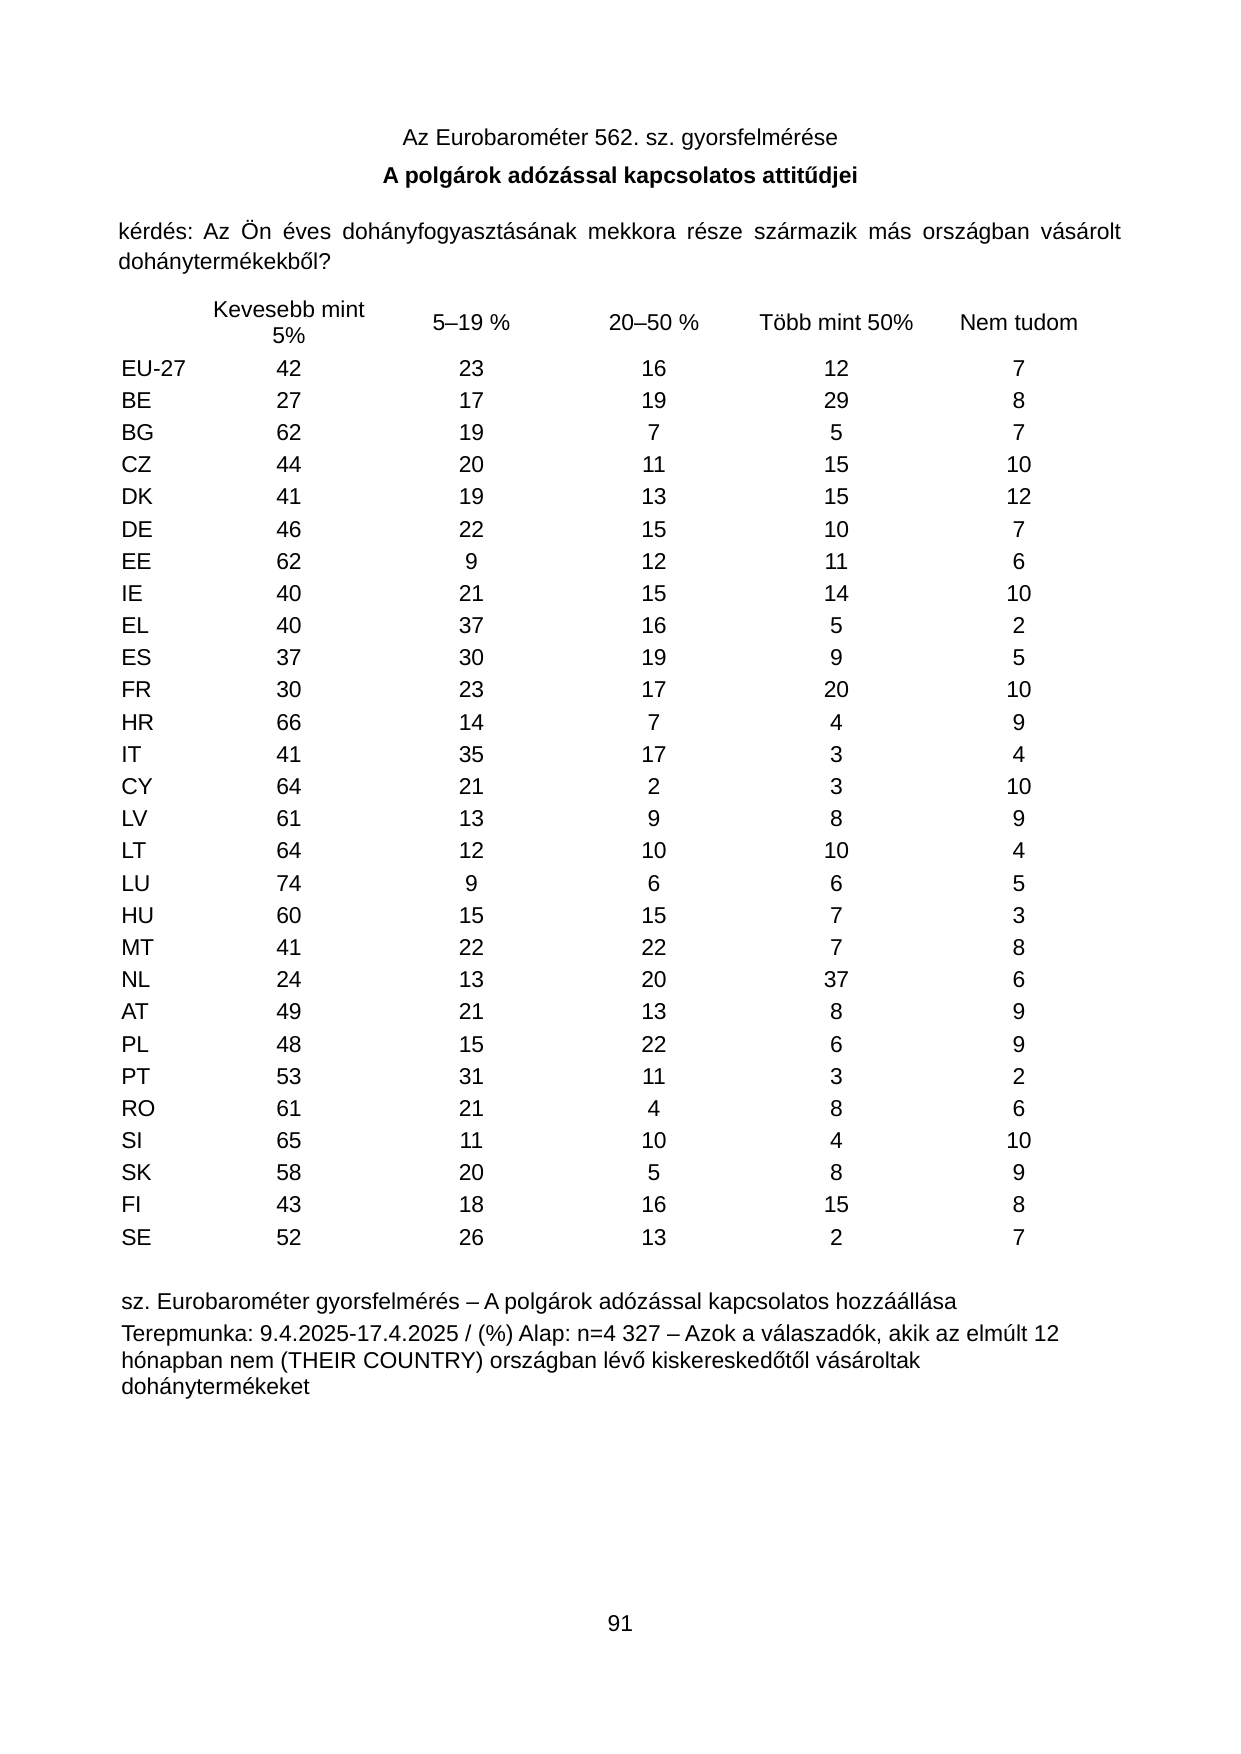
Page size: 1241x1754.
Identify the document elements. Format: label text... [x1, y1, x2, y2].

table_cell 13 [380, 963, 562, 995]
table_cell 10 [928, 770, 1110, 802]
table_cell 41 [198, 738, 380, 770]
table_cell 62 [198, 545, 380, 577]
table_cell PL [118, 1028, 197, 1060]
table_cell 6 [928, 963, 1110, 995]
table_cell 7 [928, 1221, 1110, 1253]
table_cell 15 [745, 448, 927, 480]
table_cell 7 [928, 416, 1110, 448]
table_cell Terepmunka: 9.4.2025-17.4.2025 / (%) Alap: n=4 327 – Azok a válaszadók, akik az elmúlt 12 hónapban nem (THEIR COUNTRY) országban lévő kiskereskedőtől vásároltak dohánytermékeket [118, 1317, 1110, 1402]
table_cell 6 [928, 545, 1110, 577]
table_cell 10 [928, 1124, 1110, 1156]
table_cell MT [118, 931, 197, 963]
table_header [118, 293, 197, 352]
table_cell 9 [745, 641, 927, 673]
table_cell 40 [198, 609, 380, 641]
table_cell 19 [563, 641, 745, 673]
table_cell 42 [198, 352, 380, 384]
table_cell LT [118, 835, 197, 867]
table_cell 7 [563, 706, 745, 738]
table_cell 5 [928, 867, 1110, 899]
table_cell 15 [380, 899, 562, 931]
table_cell 2 [928, 609, 1110, 641]
table_cell 10 [563, 835, 745, 867]
table_cell 13 [563, 480, 745, 513]
table_cell 64 [198, 835, 380, 867]
table_cell 3 [928, 899, 1110, 931]
table_cell BG [118, 416, 197, 448]
table_cell FI [118, 1189, 197, 1221]
table_header 5–19 % [380, 293, 562, 352]
table_cell 11 [745, 545, 927, 577]
table_cell 40 [198, 577, 380, 609]
table_cell EU-27 [118, 352, 197, 384]
table_cell NL [118, 963, 197, 995]
table_cell 49 [198, 995, 380, 1028]
table_cell 4 [745, 1124, 927, 1156]
table_cell 37 [380, 609, 562, 641]
table_cell 11 [563, 1060, 745, 1092]
table_cell 17 [563, 738, 745, 770]
table_cell 5 [563, 1156, 745, 1188]
table_cell 41 [198, 480, 380, 513]
table_cell [745, 1253, 927, 1285]
table_cell 20 [380, 1156, 562, 1188]
table_cell 15 [380, 1028, 562, 1060]
table_cell 23 [380, 674, 562, 706]
table_cell 6 [563, 867, 745, 899]
table_cell 10 [928, 448, 1110, 480]
table_cell 3 [745, 770, 927, 802]
table_cell 52 [198, 1221, 380, 1253]
table_cell RO [118, 1092, 197, 1124]
table_cell 12 [928, 480, 1110, 513]
table_cell 10 [928, 577, 1110, 609]
table_cell 21 [380, 770, 562, 802]
table_cell 15 [745, 1189, 927, 1221]
table_cell 31 [380, 1060, 562, 1092]
table_cell 8 [928, 1189, 1110, 1221]
table_cell 46 [198, 513, 380, 545]
table_cell 9 [563, 802, 745, 834]
table_cell 27 [198, 384, 380, 416]
table_cell [198, 1253, 380, 1285]
table_cell 9 [928, 1028, 1110, 1060]
table_cell 15 [563, 899, 745, 931]
table_cell 66 [198, 706, 380, 738]
table_cell 5 [745, 609, 927, 641]
table_cell 60 [198, 899, 380, 931]
table_cell 6 [745, 867, 927, 899]
text kérdés: Az Ön éves dohányfogyasztásának mekkora része származik más országban vásárolt dohánytermékekből? [118, 218, 1122, 275]
table_cell 2 [928, 1060, 1110, 1092]
table_cell EE [118, 545, 197, 577]
table_cell sz. Eurobarométer gyorsfelmérés – A polgárok adózással kapcsolatos hozzáállása [118, 1285, 1110, 1317]
table_cell [380, 1253, 562, 1285]
table_cell 41 [198, 931, 380, 963]
table_cell 9 [928, 1156, 1110, 1188]
table_cell LU [118, 867, 197, 899]
table_cell 9 [380, 867, 562, 899]
table_cell 3 [745, 738, 927, 770]
table_cell 2 [563, 770, 745, 802]
table_cell 48 [198, 1028, 380, 1060]
table_cell 22 [380, 931, 562, 963]
table_cell CY [118, 770, 197, 802]
table_cell 61 [198, 1092, 380, 1124]
table_cell 14 [745, 577, 927, 609]
table_cell 19 [563, 384, 745, 416]
table_cell SK [118, 1156, 197, 1188]
table_cell 43 [198, 1189, 380, 1221]
table_cell SE [118, 1221, 197, 1253]
table_cell 15 [563, 577, 745, 609]
table_cell 29 [745, 384, 927, 416]
table_cell 35 [380, 738, 562, 770]
table_header Nem tudom [928, 293, 1110, 352]
table_cell 8 [745, 1092, 927, 1124]
table_cell AT [118, 995, 197, 1028]
table_cell 9 [928, 802, 1110, 834]
table_cell 21 [380, 577, 562, 609]
table_cell 58 [198, 1156, 380, 1188]
table_cell 10 [563, 1124, 745, 1156]
table_cell 12 [380, 835, 562, 867]
table_cell DE [118, 513, 197, 545]
table_cell 22 [563, 1028, 745, 1060]
table_cell IE [118, 577, 197, 609]
table_cell 12 [563, 545, 745, 577]
table_cell 30 [198, 674, 380, 706]
table_cell 22 [380, 513, 562, 545]
table_cell LV [118, 802, 197, 834]
table_cell 13 [563, 995, 745, 1028]
table_cell 5 [745, 416, 927, 448]
table_cell 16 [563, 1189, 745, 1221]
table_cell 26 [380, 1221, 562, 1253]
table_cell 16 [563, 352, 745, 384]
table_cell 4 [928, 835, 1110, 867]
table_cell 10 [928, 674, 1110, 706]
table_cell 4 [563, 1092, 745, 1124]
table_cell 20 [563, 963, 745, 995]
table_cell HR [118, 706, 197, 738]
table_cell IT [118, 738, 197, 770]
table_cell 37 [198, 641, 380, 673]
table_cell 8 [745, 995, 927, 1028]
table_cell 15 [745, 480, 927, 513]
table_cell 23 [380, 352, 562, 384]
table_cell 61 [198, 802, 380, 834]
table_cell DK [118, 480, 197, 513]
table_cell CZ [118, 448, 197, 480]
table_cell [928, 1253, 1110, 1285]
table_cell 6 [745, 1028, 927, 1060]
table_cell 4 [928, 738, 1110, 770]
table_cell 15 [563, 513, 745, 545]
table_cell 3 [745, 1060, 927, 1092]
table_cell 30 [380, 641, 562, 673]
table_cell EL [118, 609, 197, 641]
table_cell [563, 1253, 745, 1285]
table_cell 20 [745, 674, 927, 706]
table_cell 11 [380, 1124, 562, 1156]
table_cell 65 [198, 1124, 380, 1156]
table_cell 74 [198, 867, 380, 899]
table_cell 10 [745, 835, 927, 867]
table_cell 19 [380, 416, 562, 448]
table_cell 8 [928, 384, 1110, 416]
table_cell 5 [928, 641, 1110, 673]
table_cell 7 [745, 899, 927, 931]
table_cell 11 [563, 448, 745, 480]
table_cell 14 [380, 706, 562, 738]
table_cell 24 [198, 963, 380, 995]
table_cell [118, 1253, 197, 1285]
table_cell 17 [380, 384, 562, 416]
table_header 20–50 % [563, 293, 745, 352]
table_cell 13 [380, 802, 562, 834]
table_cell 10 [745, 513, 927, 545]
table_header Több mint 50% [745, 293, 927, 352]
table_cell BE [118, 384, 197, 416]
table_cell 13 [563, 1221, 745, 1253]
table_cell 18 [380, 1189, 562, 1221]
table_cell 17 [563, 674, 745, 706]
table_cell 12 [745, 352, 927, 384]
table_cell 21 [380, 1092, 562, 1124]
table_cell ES [118, 641, 197, 673]
table_cell 6 [928, 1092, 1110, 1124]
table_cell 21 [380, 995, 562, 1028]
table_cell 53 [198, 1060, 380, 1092]
table_header Kevesebb mint 5% [198, 293, 380, 352]
table_cell 7 [745, 931, 927, 963]
table_cell 2 [745, 1221, 927, 1253]
table_cell 9 [928, 995, 1110, 1028]
table_cell 16 [563, 609, 745, 641]
table_cell 4 [745, 706, 927, 738]
table_cell 22 [563, 931, 745, 963]
table_cell 7 [928, 352, 1110, 384]
table_cell 7 [563, 416, 745, 448]
table_cell 9 [380, 545, 562, 577]
table_cell 19 [380, 480, 562, 513]
table_cell 8 [745, 802, 927, 834]
table_cell 62 [198, 416, 380, 448]
table_cell 8 [745, 1156, 927, 1188]
table_cell 37 [745, 963, 927, 995]
table_cell 44 [198, 448, 380, 480]
table_cell 8 [928, 931, 1110, 963]
table_cell PT [118, 1060, 197, 1092]
table_cell 20 [380, 448, 562, 480]
table_cell 9 [928, 706, 1110, 738]
table_cell 64 [198, 770, 380, 802]
table_cell 7 [928, 513, 1110, 545]
table_cell SI [118, 1124, 197, 1156]
table_cell FR [118, 674, 197, 706]
table_cell HU [118, 899, 197, 931]
